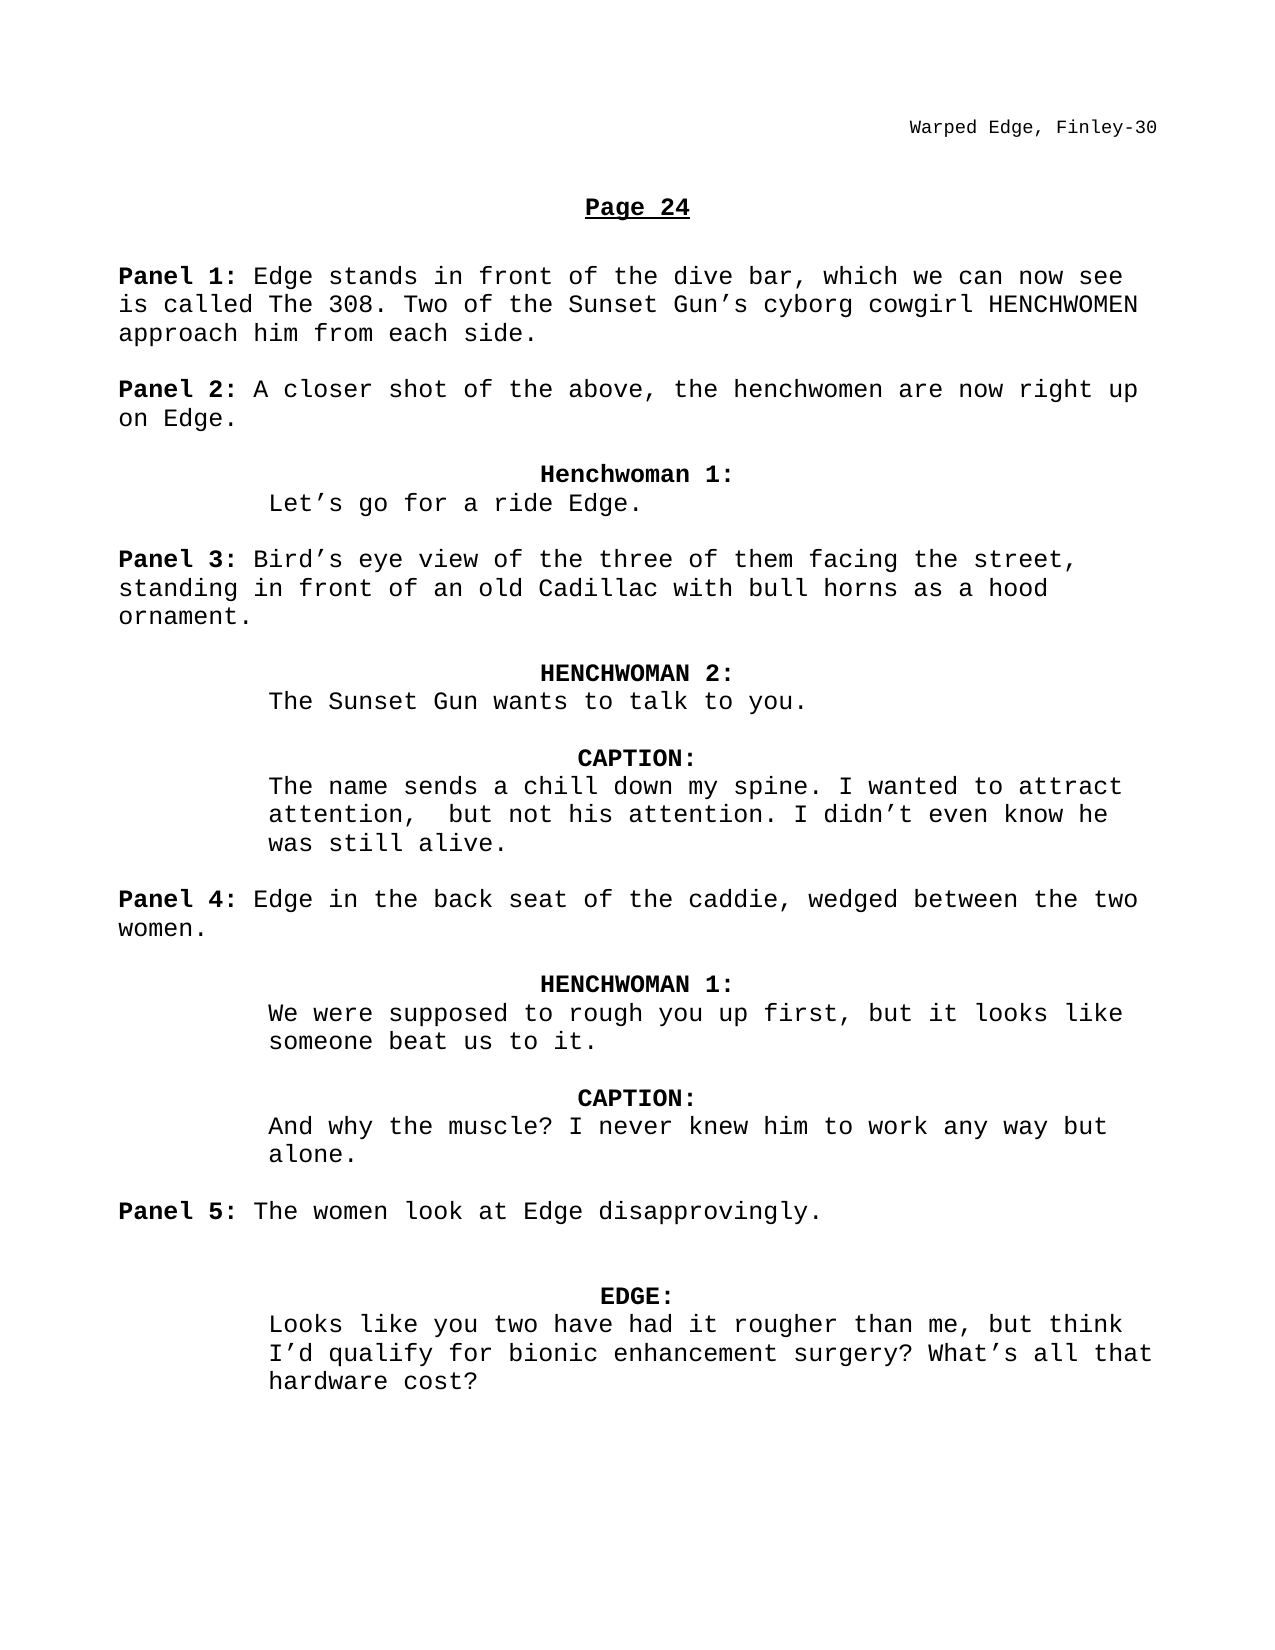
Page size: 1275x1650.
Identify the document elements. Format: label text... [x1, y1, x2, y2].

text We were supposed to rough you up first, but it looks like someone beat us to it. [268, 1000, 1157, 1057]
text Panel 5: The women look at Edge disapprovingly. [118, 1198, 1157, 1227]
text Panel 2: A closer shot of the above, the henchwomen are now right up on Edge. [118, 377, 1157, 433]
text The name sends a chill down my spine. I wanted to attract attention, but not his attention. I didn’t even know he was still alive. [268, 773, 1157, 858]
text CAPTION: [118, 745, 1157, 773]
text Henchwoman 1: [118, 462, 1157, 490]
text And why the muscle? I never knew him to work any way but alone. [268, 1113, 1157, 1170]
text Panel 4: Edge in the back seat of the caddie, wedged between the two women. [118, 887, 1157, 943]
subtitle Page 24 [118, 194, 1157, 223]
text Panel 1: Edge stands in front of the dive bar, which we can now see is called The 308. Two of the Sunset Gun’s cyborg cowgirl HENCHWOMEN approach him from each side. [118, 263, 1157, 348]
text Let’s go for a ride Edge. [268, 490, 1157, 518]
text Looks like you two have had it rougher than me, but think I’d qualify for bionic enhancement surgery? What’s all that hardware cost? [268, 1312, 1157, 1397]
text The Sunset Gun wants to talk to you. [268, 688, 1157, 717]
text HENCHWOMAN 1: [118, 972, 1157, 1000]
text CAPTION: [118, 1085, 1157, 1113]
text Panel 3: Bird’s eye view of the three of them facing the street, standing in front of an old Cadillac with bull horns as a hood ornament. [118, 547, 1157, 632]
text HENCHWOMAN 2: [118, 660, 1157, 688]
text EDGE: [118, 1283, 1157, 1312]
